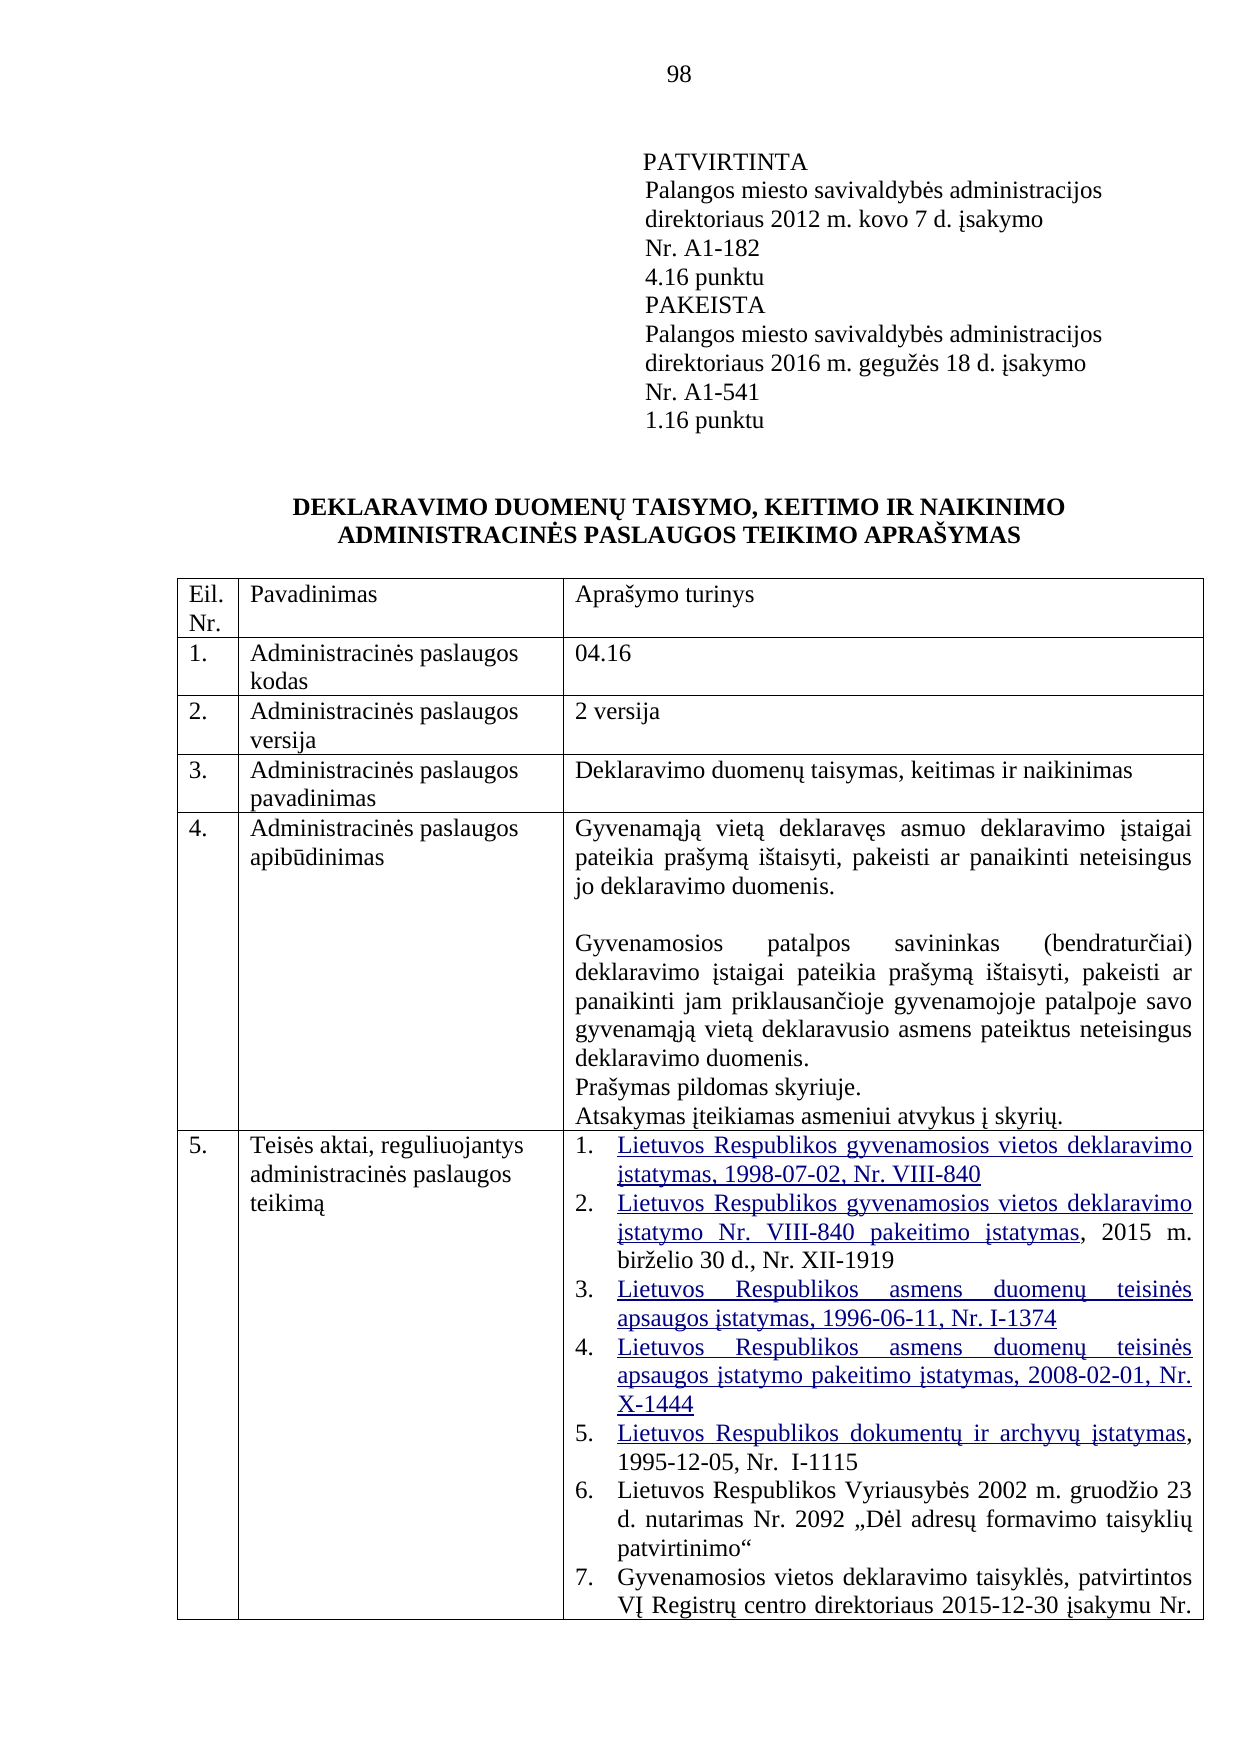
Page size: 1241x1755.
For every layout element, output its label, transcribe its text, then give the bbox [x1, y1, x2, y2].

table_cell Administracinės paslaugos apibūdinimas [239, 813, 563, 1129]
text PAKEISTA [645, 291, 1181, 319]
text direktoriaus 2016 m. gegužės 18 d. įsakymo [645, 348, 1181, 377]
table_cell Administracinės paslaugos kodas [239, 638, 563, 695]
text 1.16 punktu [645, 406, 1181, 434]
table_cell 2 versija [564, 696, 1203, 754]
table_cell 2. [178, 696, 238, 754]
table_header Aprašymo turinys [564, 579, 1203, 637]
text Deklaravimo duomenų taisymO, keitimO ir naikinimO [177, 492, 1181, 521]
text Nr. A1-182 [645, 233, 1181, 262]
table_cell 04.16 [564, 638, 1203, 695]
text Palangos miesto savivaldybės administracijos [645, 319, 1181, 348]
text direktoriaus 2012 m. kovo 7 d. įsakymo [645, 204, 1181, 233]
text ADMINISTRACINĖS PASLAUGOS TEIKIMO APRAŠYMAS [177, 521, 1181, 549]
table_cell Gyvenamąją vietą deklaravęs asmuo deklaravimo įstaigai pateikia prašymą ištaisyti, pakeisti ar panaikinti neteisingus jo deklaravimo duomenis. Gyvenamosios patalpos savininkas (bendraturčiai) deklaravimo įstaigai pateikia prašymą ištaisyti, pakeisti ar panaikinti jam priklausančioje gyvenamojoje patalpoje savo gyvenamąją vietą deklaravusio asmens pateiktus neteisingus deklaravimo duomenis. Prašymas pildomas skyriuje. Atsakymas įteikiamas asmeniui atvykus į skyrių. [564, 813, 1203, 1129]
text Palangos miesto savivaldybės administracijos [645, 176, 1181, 204]
table_cell 1. Lietuvos Respublikos gyvenamosios vietos deklaravimo įstatymas, 1998-07-02, Nr. VIII-840 2. Lietuvos Respublikos gyvenamosios vietos deklaravimo įstatymo Nr. VIII-840 pakeitimo įstatymas, 2015 m. birželio 30 d., Nr. XII-1919 3. Lietuvos Respublikos asmens duomenų teisinės apsaugos įstatymas, 1996-06-11, Nr. I-1374 4. Lietuvos Respublikos asmens duomenų teisinės apsaugos įstatymo pakeitimo įstatymas, 2008-02-01, Nr. X-1444 5. Lietuvos Respublikos dokumentų ir archyvų įstatymas, 1995-12-05, Nr. I-1115 6. Lietuvos Respublikos Vyriausybės 2002 m. gruodžio 23 d. nutarimas Nr. 2092 „Dėl adresų formavimo taisyklių patvirtinimo“ 7. Gyvenamosios vietos deklaravimo taisyklės, patvirtintos VĮ Registrų centro direktoriaus 2015-12-30 įsakymu Nr. [564, 1131, 1203, 1619]
table_cell Teisės aktai, reguliuojantys administracinės paslaugos teikimą [239, 1131, 563, 1619]
table_cell 5. [178, 1131, 238, 1619]
table_cell Administracinės paslaugos pavadinimas [239, 755, 563, 812]
table_header Eil.Nr. [178, 579, 238, 637]
table_cell 3. [178, 755, 238, 812]
table_header Pavadinimas [239, 579, 563, 637]
text 4.16 punktu [645, 262, 1181, 291]
table_cell 4. [178, 813, 238, 1129]
text PATVIRTINTA [177, 147, 1181, 176]
table_cell 1. [178, 638, 238, 695]
text Nr. A1-541 [645, 377, 1181, 406]
table_cell Administracinės paslaugos versija [239, 696, 563, 754]
table_cell Deklaravimo duomenų taisymas, keitimas ir naikinimas [564, 755, 1203, 812]
